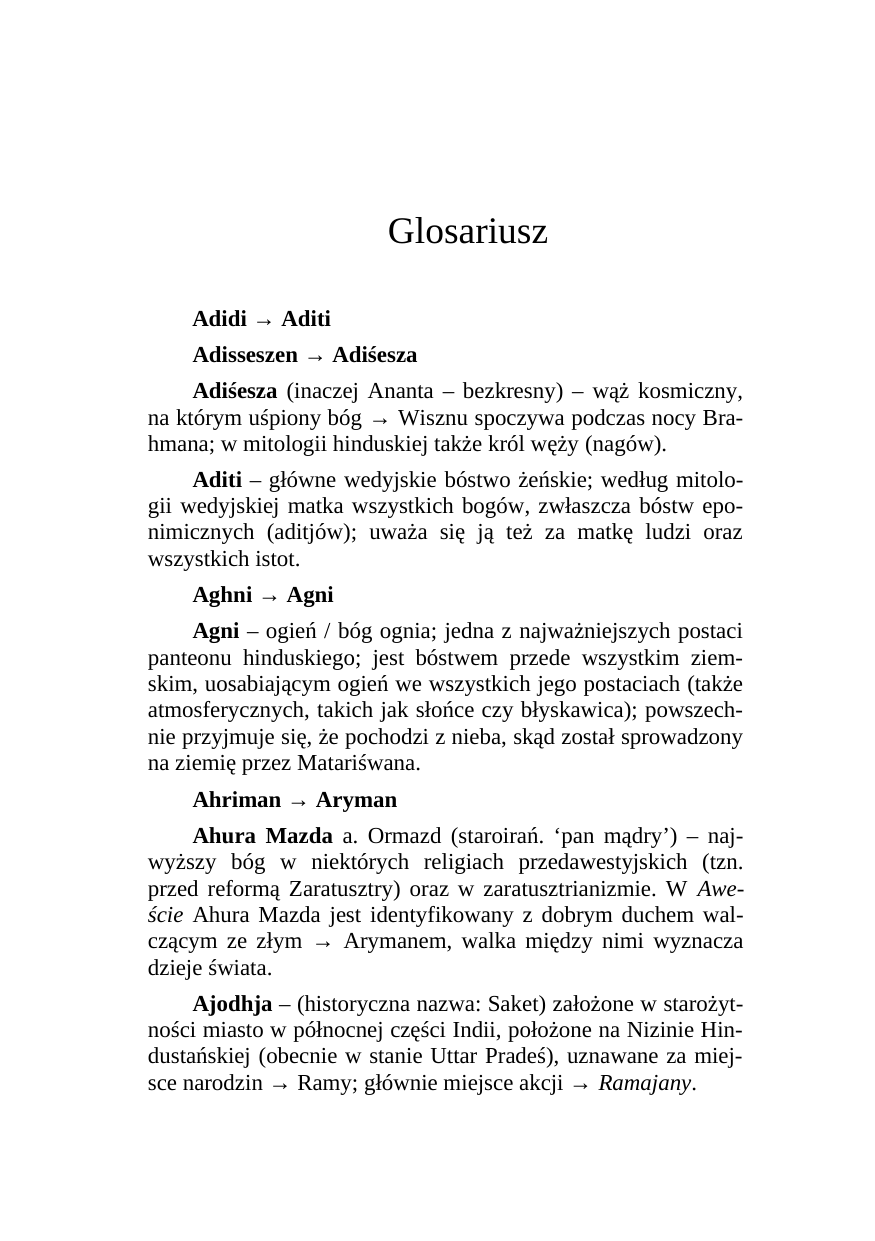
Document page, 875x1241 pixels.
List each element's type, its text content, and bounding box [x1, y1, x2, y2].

text Ajodhja – (historyczna nazwa: Saket) założone w starożyt- ności miasto w północnej części Indii, położone na Nizinie Hin- dustańskiej (obecnie w stanie Uttar Pradeś), uznawane za miej- sce narodzin → Ramy; głównie miejsce akcji → Ramajany. [148, 990, 744, 1095]
subtitle Glosariusz [388, 208, 868, 251]
text Aditi – główne wedyjskie bóstwo żeńskie; według mitolo- gii wedyjskiej matka wszystkich bogów, zwłaszcza bóstw epo- nimicznych (aditjów); uważa się ją też za matkę ludzi oraz wszystkich istot. [148, 466, 744, 571]
text Agni – ogień / bóg ognia; jedna z najważniejszych postaci panteonu hinduskiego; jest bóstwem przede wszystkim ziem- skim, uosabiającym ogień we wszystkich jego postaciach (także atmosferycznych, takich jak słońce czy błyskawica); powszech- nie przyjmuje się, że pochodzi z nieba, skąd został sprowadzony na ziemię przez Matariśwana. [148, 617, 744, 776]
text Adiśesza (inaczej Ananta – bezkresny) – wąż kosmiczny, na którym uśpiony bóg → Wisznu spoczywa podczas nocy Bra- hmana; w mitologii hinduskiej także król węży (nagów). [148, 378, 744, 457]
subtitle Ahriman → Aryman [192, 786, 868, 812]
text Ahura Mazda a. Ormazd (staroirań. ‘pan mądry’) – naj- wyższy bóg w niektórych religiach przedawestyjskich (tzn. przed reformą Zaratusztry) oraz w zaratusztrianizmie. W Awe- ście Ahura Mazda jest identyfikowany z dobrym duchem wal- czącym ze złym → Arymanem, walka między nimi wyznacza dzieje świata. [148, 822, 744, 980]
subtitle Adidi → Aditi Adisseszen → Adiśesza [192, 305, 419, 368]
subtitle Aghni → Agni [192, 582, 868, 608]
